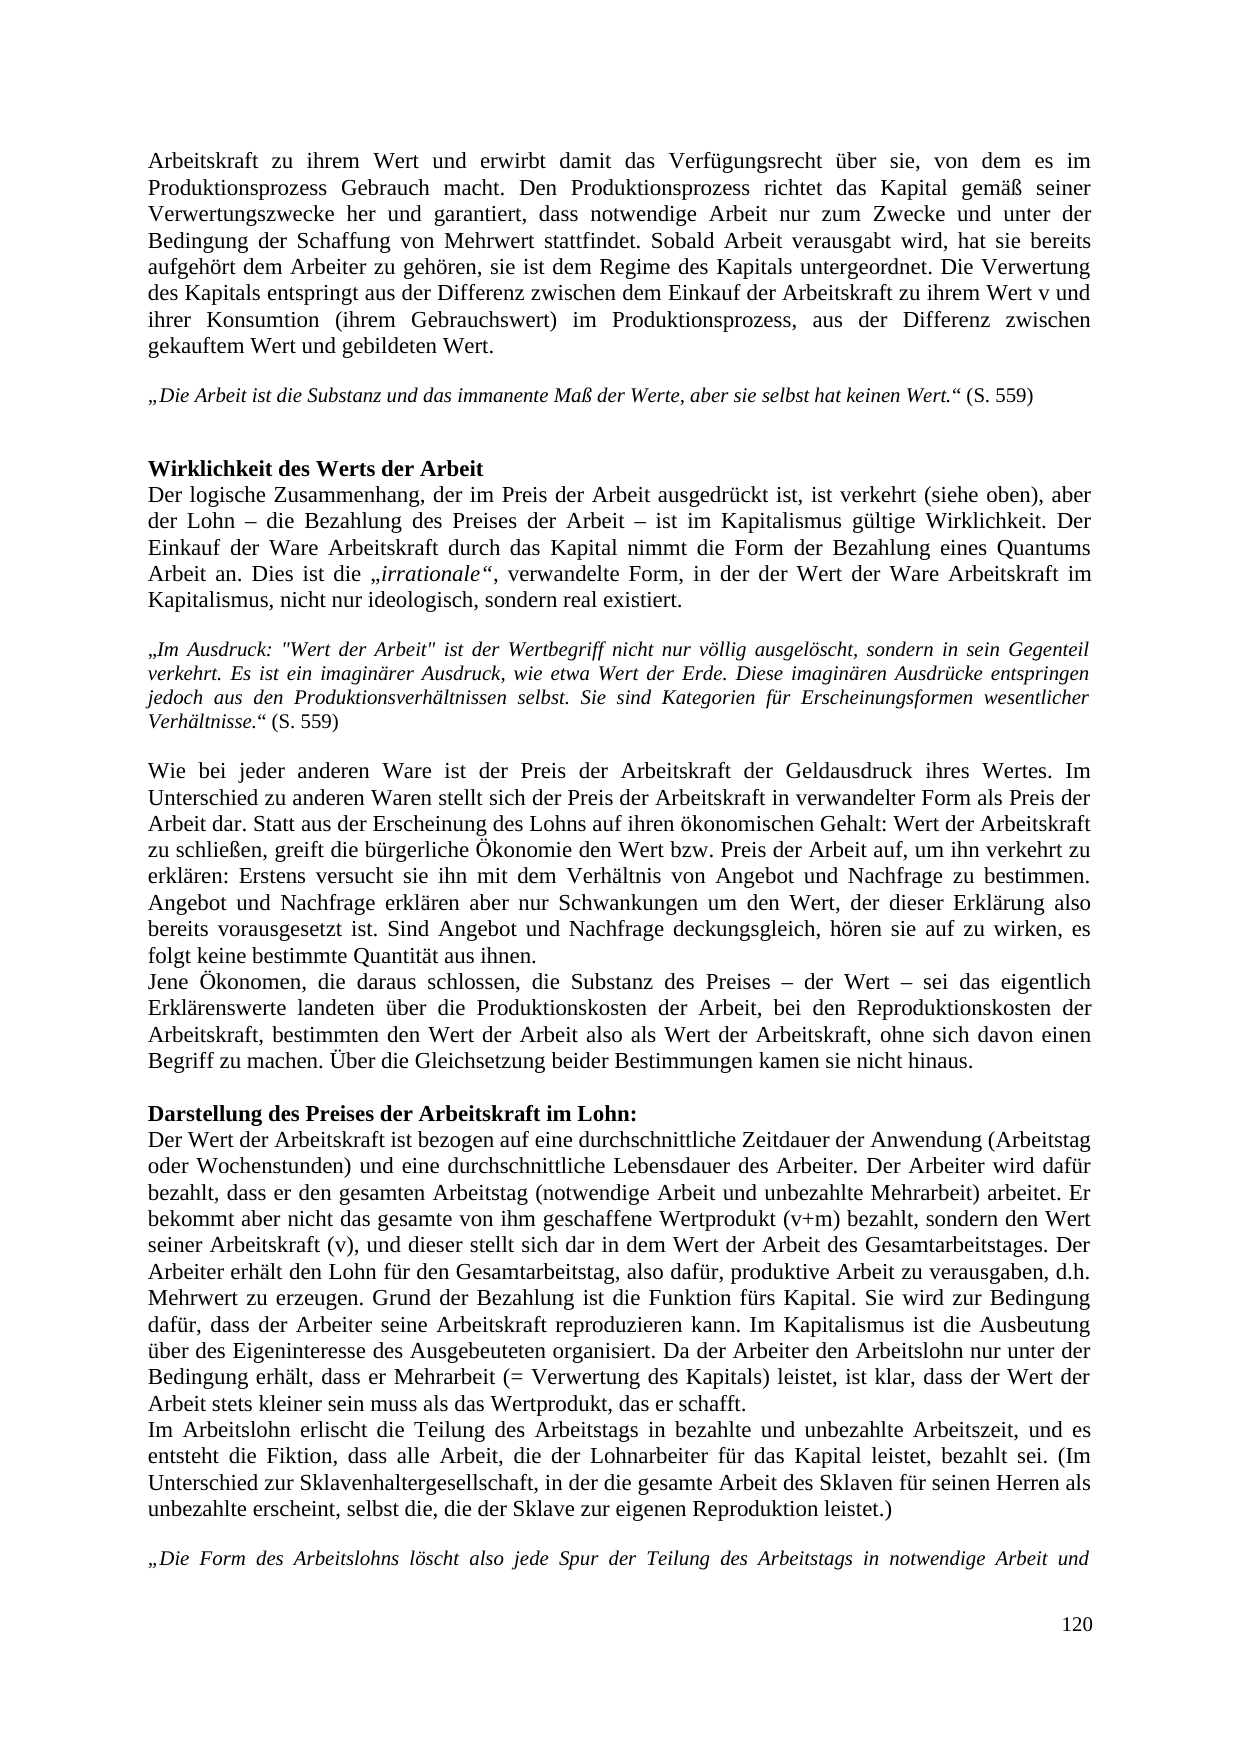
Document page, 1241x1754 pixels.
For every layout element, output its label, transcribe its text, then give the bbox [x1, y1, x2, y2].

text Arbeitskraft zu ihrem Wert und erwirbt damit das Verfügungsrecht über sie, von dem es im Produktionsprozess Gebrauch macht. Den Produktionsprozess richtet das Kapital gemäß seiner Verwertungszwecke her und garantiert, dass notwendige Arbeit nur zum Zwecke und unter der Bedingung der Schaffung von Mehrwert stattfindet. Sobald Arbeit verausgabt wird, hat sie bereits aufgehört dem Arbeiter zu gehören, sie ist dem Regime des Kapitals untergeordnet. Die Verwertung des Kapitals entspringt aus der Differenz zwischen dem Einkauf der Arbeitskraft zu ihrem Wert v und ihrer Konsumtion (ihrem Gebrauchswert) im Produktionsprozess, aus der Differenz zwischen gekauftem Wert und gebildeten Wert. [148, 148, 1093, 358]
text „Im Ausdruck: "Wert der Arbeit" ist der Wertbegriff nicht nur völlig ausgelöscht, sondern in sein Gegenteil verkehrt. Es ist ein imaginärer Ausdruck, wie etwa Wert der Erde. Diese imaginären Ausdrücke entspringen jedoch aus den Produktionsverhältnissen selbst. Sie sind Kategorien für Erscheinungsformen wesentlicher Verhältnisse.“ (S. 559) [148, 637, 1093, 733]
text Im Arbeitslohn erlischt die Teilung des Arbeitstags in bezahlte und unbezahlte Arbeitszeit, und es entsteht die Fiktion, dass alle Arbeit, die der Lohnarbeiter für das Kapital leistet, bezahlt sei. (Im Unterschied zur Sklavenhaltergesellschaft, in der die gesamte Arbeit des Sklaven für seinen Herren als unbezahlte erscheint, selbst die, die der Sklave zur eigenen Reproduktion leistet.) [148, 1416, 1093, 1521]
text Der Wert der Arbeitskraft ist bezogen auf eine durchschnittliche Zeitdauer der Anwendung (Arbeitstag oder Wochenstunden) und eine durchschnittliche Lebensdauer des Arbeiter. Der Arbeiter wird dafür bezahlt, dass er den gesamten Arbeitstag (notwendige Arbeit und unbezahlte Mehrarbeit) arbeitet. Er bekommt aber nicht das gesamte von ihm geschaffene Wertprodukt (v+m) bezahlt, sondern den Wert seiner Arbeitskraft (v), und dieser stellt sich dar in dem Wert der Arbeit des Gesamtarbeitstages. Der Arbeiter erhält den Lohn für den Gesamtarbeitstag, also dafür, produktive Arbeit zu verausgaben, d.h. Mehrwert zu erzeugen. Grund der Bezahlung ist die Funktion fürs Kapital. Sie wird zur Bedingung dafür, dass der Arbeiter seine Arbeitskraft reproduzieren kann. Im Kapitalismus ist die Ausbeutung über des Eigeninteresse des Ausgebeuteten organisiert. Da der Arbeiter den Arbeitslohn nur unter der Bedingung erhält, dass er Mehrarbeit (= Verwertung des Kapitals) leistet, ist klar, dass der Wert der Arbeit stets kleiner sein muss als das Wertprodukt, das er schafft. [148, 1126, 1093, 1416]
text Wie bei jeder anderen Ware ist der Preis der Arbeitskraft der Geldausdruck ihres Wertes. Im Unterschied zu anderen Waren stellt sich der Preis der Arbeitskraft in verwandelter Form als Preis der Arbeit dar. Statt aus der Erscheinung des Lohns auf ihren ökonomischen Gehalt: Wert der Arbeitskraft zu schließen, greift die bürgerliche Ökonomie den Wert bzw. Preis der Arbeit auf, um ihn verkehrt zu erklären: Erstens versucht sie ihn mit dem Verhältnis von Angebot und Nachfrage zu bestimmen. Angebot und Nachfrage erklären aber nur Schwankungen um den Wert, der dieser Erklärung also bereits vorausgesetzt ist. Sind Angebot und Nachfrage deckungsgleich, hören sie auf zu wirken, es folgt keine bestimmte Quantität aus ihnen. [148, 757, 1093, 968]
text „Die Arbeit ist die Substanz und das immanente Maß der Werte, aber sie selbst hat keinen Wert.“ (S. 559) [148, 382, 1093, 407]
text „Die Form des Arbeitslohns löscht also jede Spur der Teilung des Arbeitstags in notwendige Arbeit und [148, 1546, 1093, 1569]
text Darstellung des Preises der Arbeitskraft im Lohn: [148, 1100, 1093, 1126]
text Der logische Zusammenhang, der im Preis der Arbeit ausgedrückt ist, ist verkehrt (siehe oben), aber der Lohn – die Bezahlung des Preises der Arbeit – ist im Kapitalismus gültige Wirklichkeit. Der Einkauf der Ware Arbeitskraft durch das Kapital nimmt die Form der Bezahlung eines Quantums Arbeit an. Dies ist die „irrationale“, verwandelte Form, in der der Wert der Ware Arbeitskraft im Kapitalismus, nicht nur ideologisch, sondern real existiert. [148, 481, 1093, 613]
text Wirklichkeit des Werts der Arbeit [148, 455, 1093, 481]
text Jene Ökonomen, die daraus schlossen, die Substanz des Preises – der Wert – sei das eigentlich Erklärenswerte landeten über die Produktionskosten der Arbeit, bei den Reproduktionskosten der Arbeitskraft, bestimmten den Wert der Arbeit also als Wert der Arbeitskraft, ohne sich davon einen Begriff zu machen. Über die Gleichsetzung beider Bestimmungen kamen sie nicht hinaus. [148, 968, 1093, 1073]
